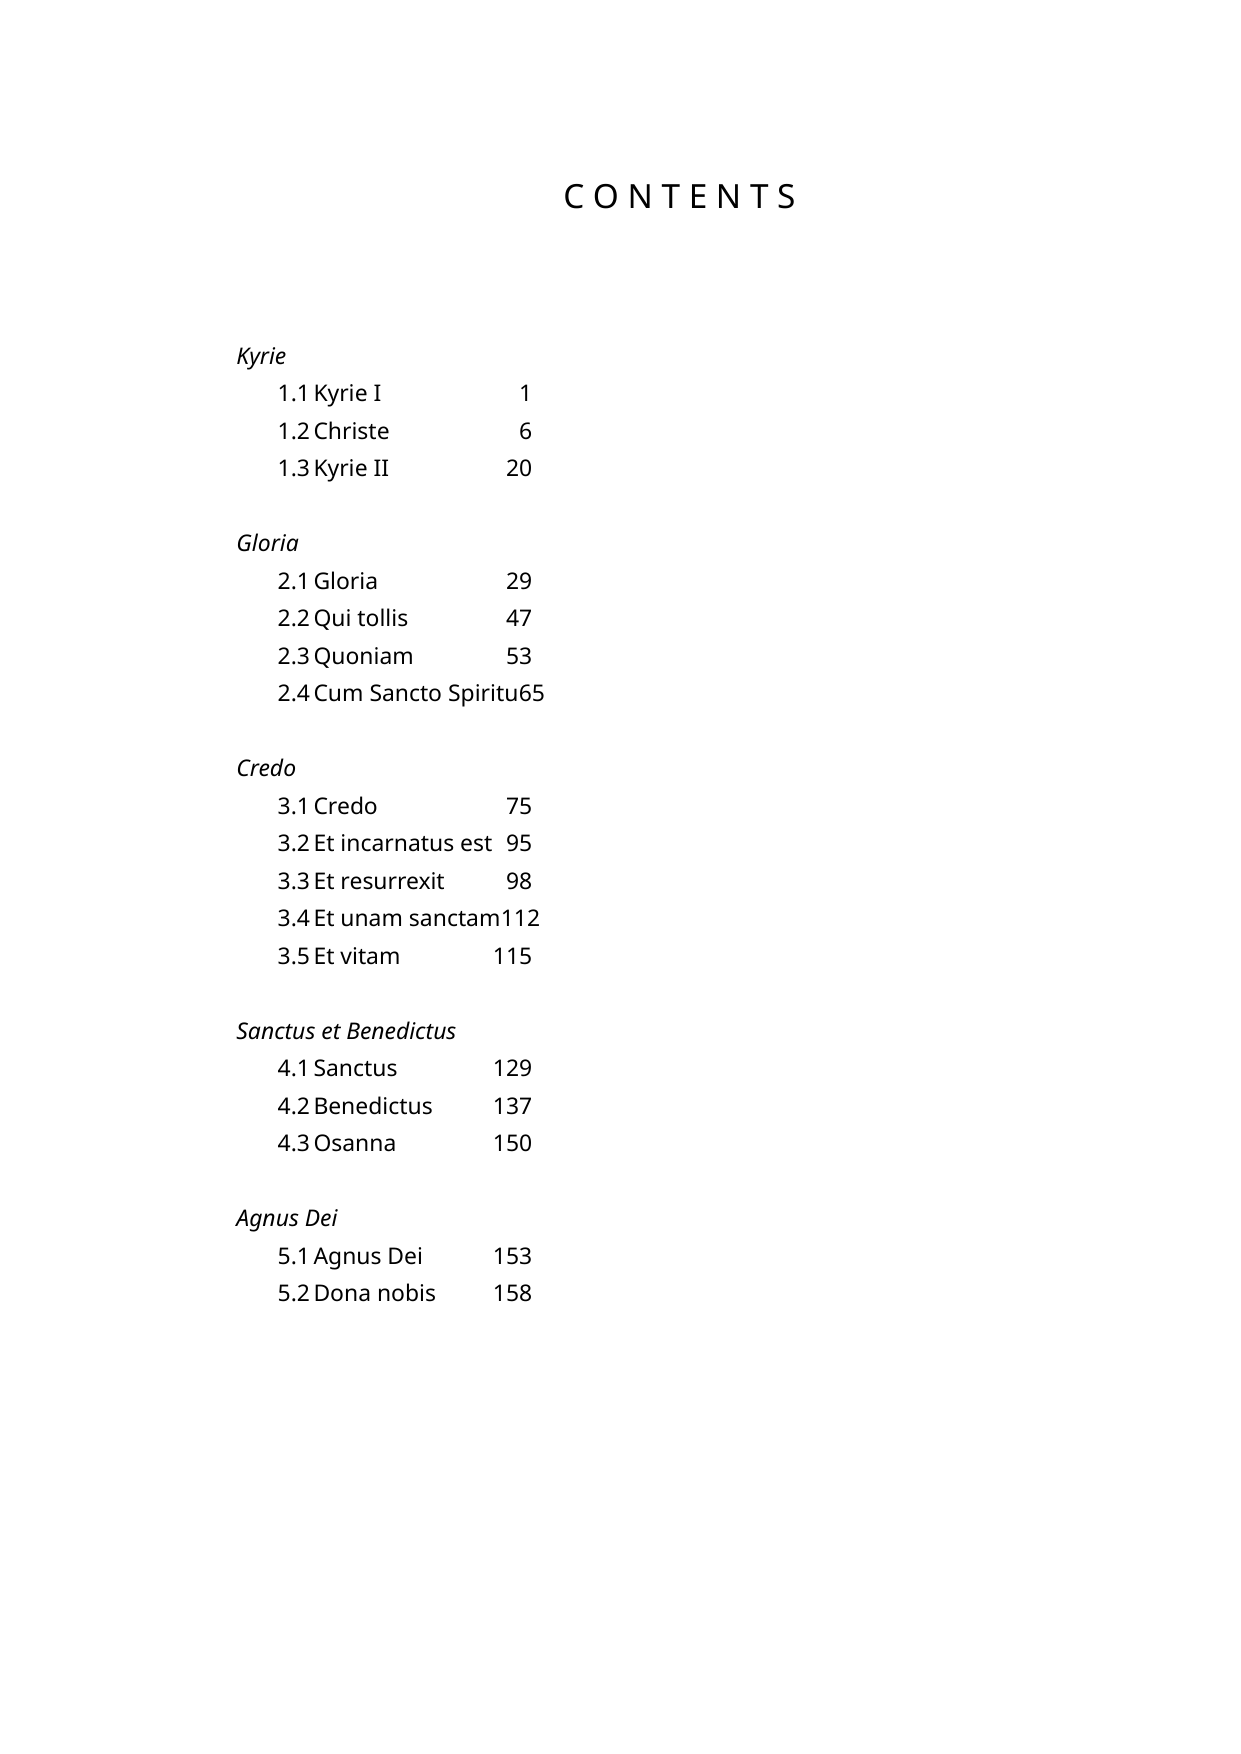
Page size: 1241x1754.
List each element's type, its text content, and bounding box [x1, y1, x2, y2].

text C O N T E N T S [236, 173, 1122, 218]
text Kyrie 1.1 Kyrie I 1 1.2 Christe 6 1.3 Kyrie II 20 Gloria 2.1 Gloria 29 2.2 Qui tollis 47 2.3 Quoniam 53 2.4 Cum Sancto Spiritu 65 Credo 3.1 Credo 75 3.2 Et incarnatus est 95 3.3 Et resurrexit 98 3.4 Et unam sanctam 112 3.5 Et vitam 115 Sanctus et Benedictus 4.1 Sanctus 129 4.2 Benedictus 137 4.3 Osanna 150 Agnus Dei 5.1 Agnus Dei 153 5.2 Dona nobis 158 [236, 339, 1122, 1308]
